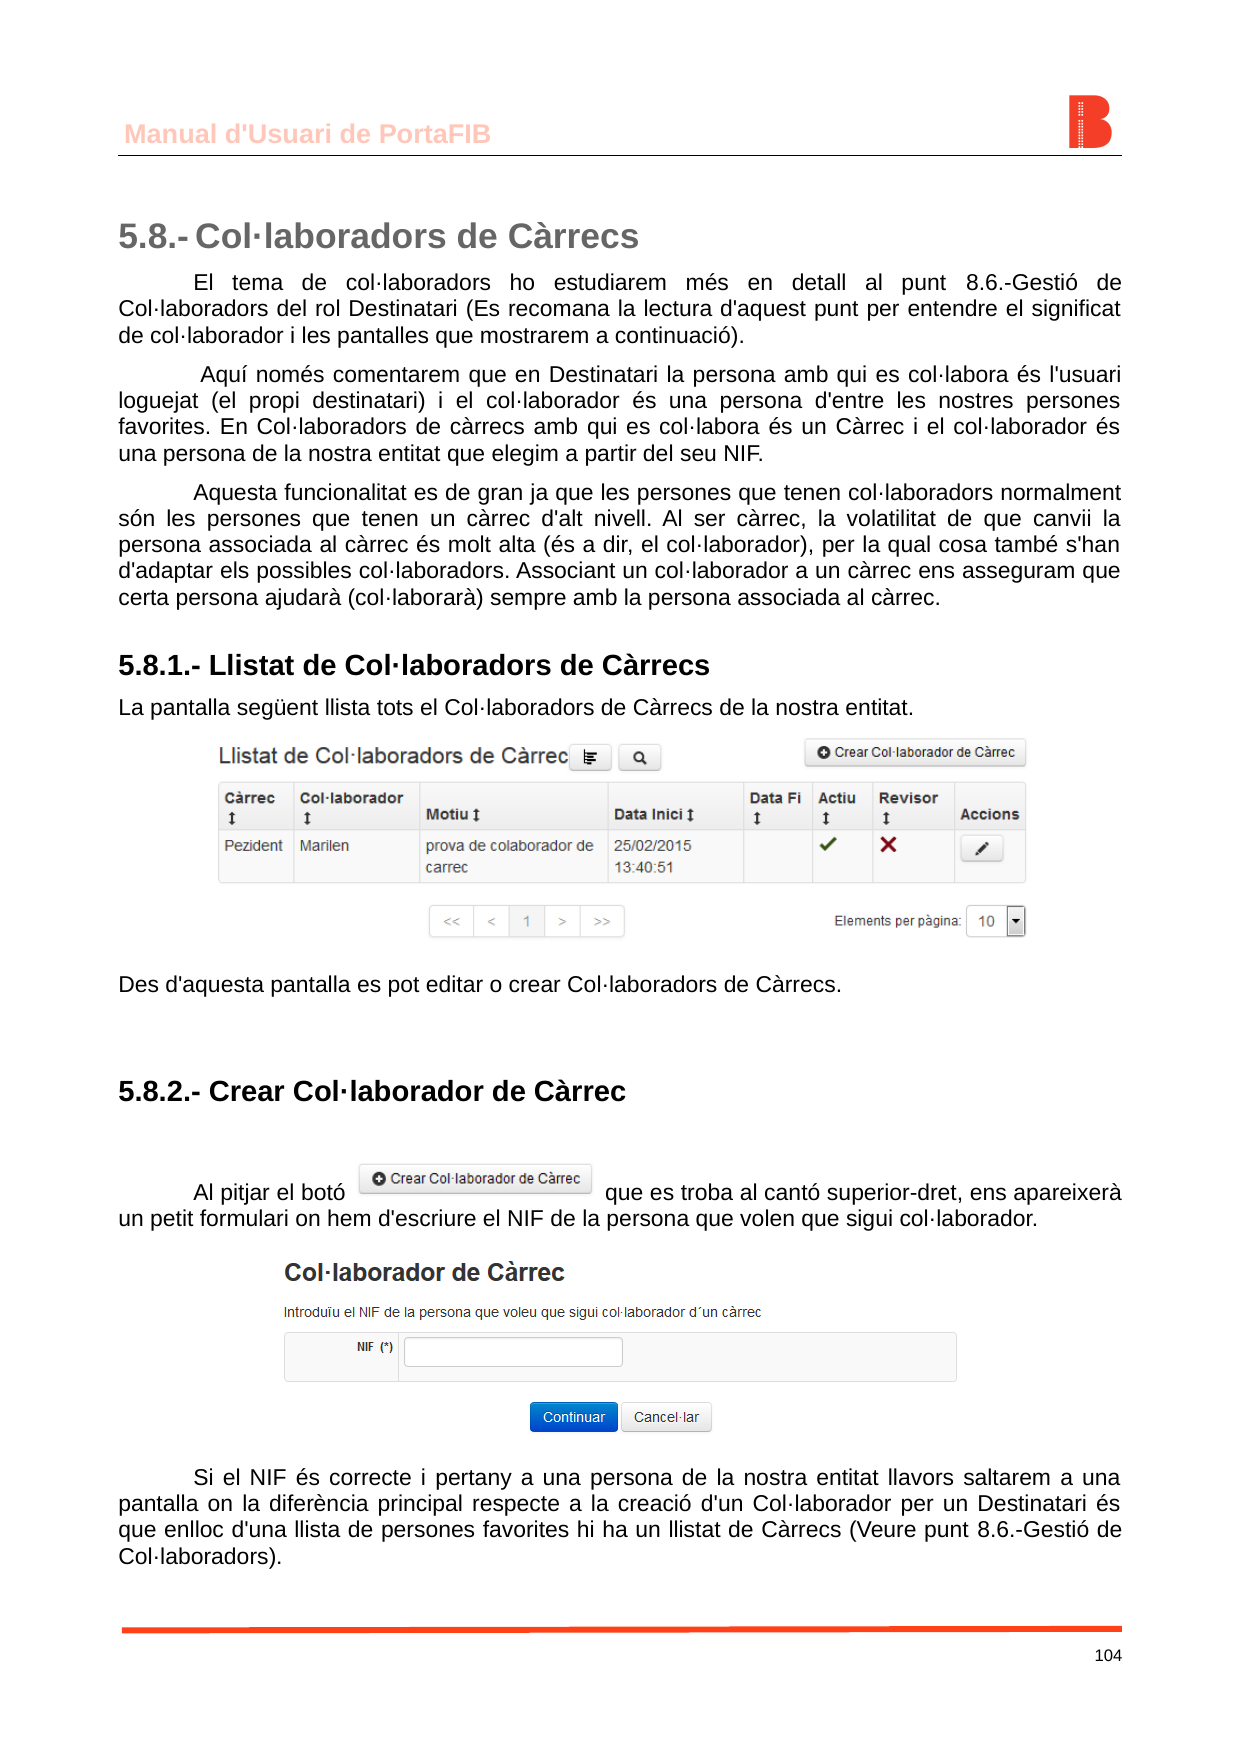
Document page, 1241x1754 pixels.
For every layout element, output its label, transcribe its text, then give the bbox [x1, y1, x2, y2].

text Aquí només comentarem que en Destinatari la persona amb qui es col·labora és l'usuari loguejat (el propi destinatari) i el col·laborador és una persona d'entre les nostres persones favorites. En Col·laboradors de càrrecs amb qui es col·labora és un Càrrec i el col·laborador és una persona de la nostra entitat que elegim a partir del seu NIF. [118, 361, 1122, 466]
subtitle Crear Col·laborador de Càrrec [118, 1074, 1122, 1107]
text La pantalla següent llista tots el Col·laboradors de Càrrecs de la nostra entitat. [118, 694, 1122, 720]
text Al pitjar el botó que es troba al cantó superior-dret, ens apareixerà un petit formulari on hem d'escriure el NIF de la persona que volen que sigui col·laborador. [118, 1158, 1122, 1232]
picture [274, 1244, 966, 1451]
text El tema de col·laboradors ho estudiarem més en detall al punt 8.6Gestió de Col·laboradors del rol Destinatari (Es recomana la lectura d'aquest punt per entendre el significat de col·laborador i les pantalles que mostrarem a continuació). [118, 269, 1122, 348]
text Si el NIF és correcte i pertany a una persona de la nostra entitat llavors saltarem a una pantalla on la diferència principal respecte a la creació d'un Col·laborador per un Destinatari és que enlloc d'una llista de persones favorites hi ha un llistat de Càrrecs (Veure punt 8.6Gestió de Col·laboradors). [118, 1463, 1122, 1569]
subtitle Col·laboradors de Càrrecs [118, 216, 1122, 256]
subtitle Llistat de Col·laboradors de Càrrecs [118, 648, 1122, 681]
picture [352, 1158, 599, 1201]
picture [203, 732, 1037, 959]
picture [1063, 94, 1117, 150]
text Aquesta funcionalitat es de gran ja que les persones que tenen col·laboradors normalment són les persones que tenen un càrrec d'alt nivell. Al ser càrrec, la volatilitat de que canvii la persona associada al càrrec és molt alta (és a dir, el col·laborador), per la qual cosa també s'han d'adaptar els possibles col·laboradors. Associant un col·laborador a un càrrec ens asseguram que certa persona ajudarà (col·laborarà) sempre amb la persona associada al càrrec. [118, 478, 1122, 610]
text Des d'aquesta pantalla es pot editar o crear Col·laboradors de Càrrecs. [118, 971, 1122, 997]
